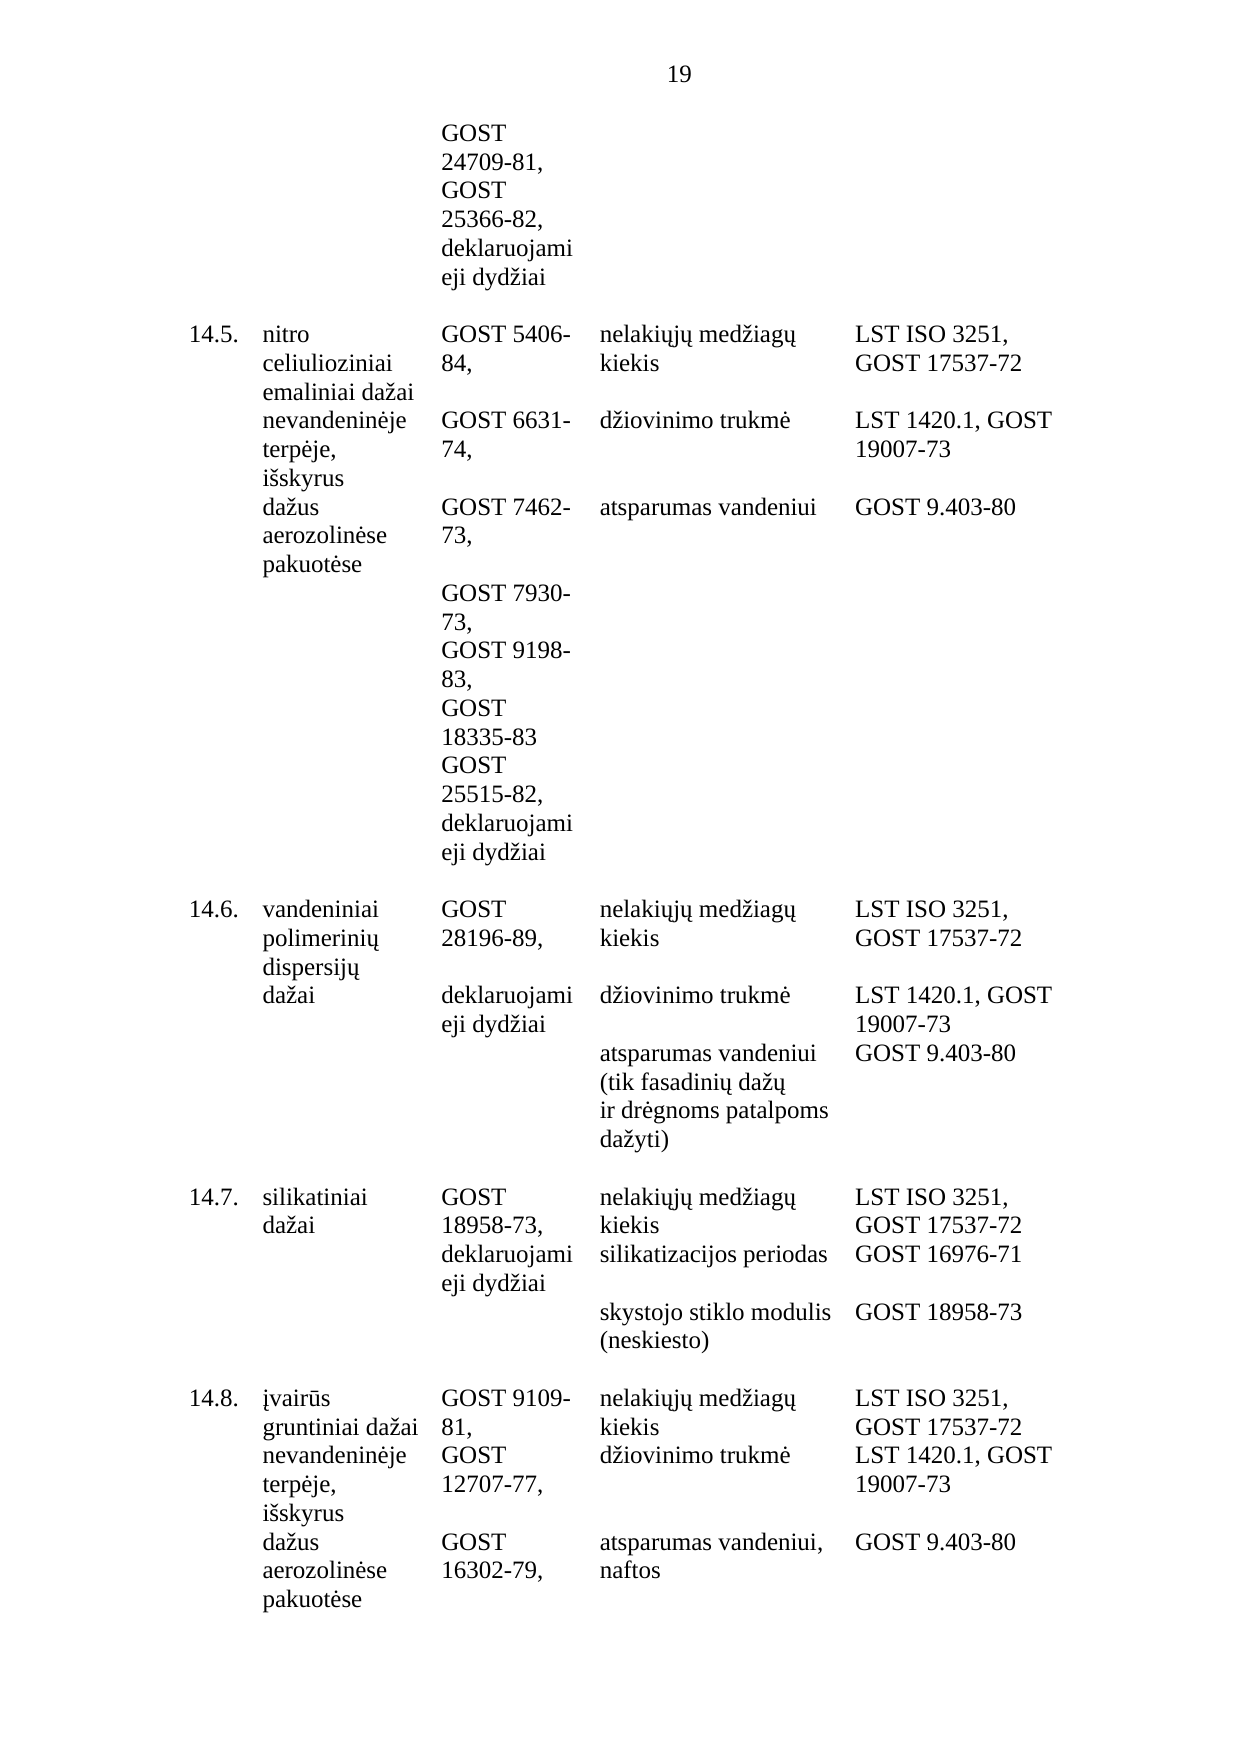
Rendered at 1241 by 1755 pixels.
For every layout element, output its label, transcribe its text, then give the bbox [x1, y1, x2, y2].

table_cell gost 9198-83, [430, 636, 588, 693]
table_cell gost 7930-73, [430, 578, 588, 636]
table_cell gost 9.403-80 [844, 1527, 1075, 1613]
table_cell [844, 636, 1075, 693]
table_cell gost 28196-89, [430, 894, 588, 981]
table_cell [588, 118, 844, 176]
table_cell gost 18958-73, [430, 1182, 588, 1239]
table_cell gost 12707-77, [430, 1441, 588, 1527]
table_cell [1075, 1038, 1181, 1096]
table_cell [177, 578, 251, 636]
table_cell dažus aerozolinėse pakuotėse [251, 492, 430, 578]
table_cell nelakiųjų medžiagų kiekis [588, 894, 844, 981]
table_cell gost 16976-71 [844, 1239, 1075, 1297]
table_cell [251, 1096, 430, 1153]
table_cell [588, 233, 844, 291]
table_cell [1075, 406, 1181, 492]
table_cell LST ISO 3251, gost 17537-72 [844, 1383, 1075, 1441]
table_cell atsparumas vandeniui, naftos [588, 1527, 844, 1613]
table_cell [588, 176, 844, 233]
table_cell deklaruojamieji dydžiai [430, 808, 588, 866]
table_cell gost 18335-83 [430, 693, 588, 751]
table_cell [1075, 1354, 1181, 1383]
table_cell dažus aerozolinėse pakuotėse [251, 1527, 430, 1613]
table_cell [251, 1239, 430, 1297]
table_cell [1075, 1297, 1181, 1354]
table_cell [251, 636, 430, 693]
table_cell [177, 636, 251, 693]
table_cell [251, 578, 430, 636]
table_cell [844, 1354, 1075, 1383]
table_cell skystojo stiklo modulis (neskiesto) [588, 1297, 844, 1354]
table_cell [430, 1038, 588, 1096]
table_cell LST ISO 3251, gost 17537-72 [844, 894, 1075, 981]
table_cell [430, 291, 588, 319]
table_cell [1075, 1383, 1181, 1441]
table_cell [177, 492, 251, 578]
table_cell deklaruojamieji dydžiai [430, 233, 588, 291]
table_cell deklaruojamieji dydžiai [430, 1239, 588, 1297]
table_cell [251, 1354, 430, 1383]
table_cell gost 18958-73 [844, 1297, 1075, 1354]
table_cell [177, 981, 251, 1038]
table_cell [844, 291, 1075, 319]
table_cell silikatizacijos periodas [588, 1239, 844, 1297]
table_cell silikatiniai dažai [251, 1182, 430, 1239]
table_cell džiovinimo trukmė [588, 406, 844, 492]
table_cell įvairūs gruntiniai dažai [251, 1383, 430, 1441]
table_cell 14.5. [177, 319, 251, 406]
table_cell lst 1420.1, gost 19007-73 [844, 406, 1075, 492]
table_cell nitro celiulioziniai emaliniai dažai [251, 319, 430, 406]
table_cell [1075, 808, 1181, 866]
table_cell [177, 808, 251, 866]
table_cell gost 9.403-80 [844, 492, 1075, 578]
table_cell [177, 1527, 251, 1613]
table_cell [430, 1096, 588, 1153]
table_cell atsparumas vandeniui [588, 492, 844, 578]
table_cell [1075, 636, 1181, 693]
table_cell [1075, 492, 1181, 578]
table_cell deklaruojamieji dydžiai [430, 981, 588, 1038]
table_cell gost 24709-81, [430, 118, 588, 176]
table_cell [844, 233, 1075, 291]
table_cell gost 6631-74, [430, 406, 588, 492]
table_cell [430, 1354, 588, 1383]
table_cell lst 1420.1, gost 19007-73 [844, 1441, 1075, 1527]
table_cell džiovinimo trukmė [588, 1441, 844, 1527]
table_cell [177, 233, 251, 291]
table_cell [1075, 693, 1181, 751]
table_cell 14.7. [177, 1182, 251, 1239]
table_cell [177, 1297, 251, 1354]
table_cell [251, 866, 430, 894]
table_cell [588, 1354, 844, 1383]
table_cell [1075, 1527, 1181, 1613]
table_cell 14.6. [177, 894, 251, 981]
table_cell 14.8. [177, 1383, 251, 1441]
table_cell [177, 751, 251, 808]
table_cell lst 1420.1, gost 19007-73 [844, 981, 1075, 1038]
table_cell [177, 1096, 251, 1153]
table_cell [251, 291, 430, 319]
table_cell vandeniniai polimerinių dispersijų [251, 894, 430, 981]
table_cell gost 9109-81, [430, 1383, 588, 1441]
table_cell [844, 808, 1075, 866]
table_cell [588, 636, 844, 693]
table_cell LST iso 3251, gost 17537-72 [844, 319, 1075, 406]
table_cell [177, 1153, 251, 1182]
table_cell [430, 1153, 588, 1182]
table_cell [844, 578, 1075, 636]
table_cell [844, 1153, 1075, 1182]
table_cell [1075, 1096, 1181, 1153]
table_cell [588, 751, 844, 808]
table_cell [588, 578, 844, 636]
table_cell [177, 1354, 251, 1383]
table_cell [177, 291, 251, 319]
table_cell [177, 866, 251, 894]
table_cell [1075, 578, 1181, 636]
table_cell [1075, 866, 1181, 894]
table_cell gost 5406-84, [430, 319, 588, 406]
table_cell nevandeninėje terpėje, išskyrus [251, 1441, 430, 1527]
table_cell [1075, 1153, 1181, 1182]
table_cell [588, 291, 844, 319]
table_cell [588, 693, 844, 751]
table_cell atsparumas vandeniui (tik fasadinių dažų [588, 1038, 844, 1096]
table_cell [1075, 894, 1181, 981]
table_cell [251, 693, 430, 751]
table_cell gost 25366-82, [430, 176, 588, 233]
table_cell LST ISO 3251, gost 17537-72 [844, 1182, 1075, 1239]
table_cell [177, 1038, 251, 1096]
table_cell [1075, 1441, 1181, 1527]
table_cell [844, 751, 1075, 808]
table_cell ir drėgnoms patalpoms dažyti) [588, 1096, 844, 1153]
table_cell [251, 176, 430, 233]
table_cell [177, 406, 251, 492]
table_cell [1075, 1239, 1181, 1297]
table_cell [588, 808, 844, 866]
table_cell [177, 693, 251, 751]
table_cell nelakiųjų medžiagų kiekis [588, 1383, 844, 1441]
table_cell dažai [251, 981, 430, 1038]
table_cell [251, 233, 430, 291]
table_cell [844, 1096, 1075, 1153]
table_cell nelakiųjų medžiagų kiekis [588, 1182, 844, 1239]
table_cell [251, 1038, 430, 1096]
table_cell gost 25515-82, [430, 751, 588, 808]
table_cell [177, 176, 251, 233]
table_cell nelakiųjų medžiagų kiekis [588, 319, 844, 406]
table_cell [251, 808, 430, 866]
table_cell [844, 118, 1075, 176]
table_cell [1075, 981, 1181, 1038]
table_cell [251, 751, 430, 808]
table_cell [1075, 751, 1181, 808]
table_cell [1075, 291, 1181, 319]
table_cell džiovinimo trukmė [588, 981, 844, 1038]
table_cell [844, 693, 1075, 751]
table_cell [251, 1297, 430, 1354]
table_cell nevandeninėje terpėje, išskyrus [251, 406, 430, 492]
table_cell [177, 118, 251, 176]
table_cell [177, 1441, 251, 1527]
table_cell [251, 118, 430, 176]
table_cell [430, 866, 588, 894]
table_cell [1075, 118, 1181, 176]
table_cell gost 7462-73, [430, 492, 588, 578]
table_cell [844, 176, 1075, 233]
table_cell [588, 1153, 844, 1182]
table_cell [1075, 176, 1181, 233]
table_cell [1075, 233, 1181, 291]
table_cell [177, 1239, 251, 1297]
table_cell [251, 1153, 430, 1182]
table_cell [1075, 319, 1181, 406]
table_cell gost 16302-79, [430, 1527, 588, 1613]
table_cell gost 9.403-80 [844, 1038, 1075, 1096]
table_cell [844, 866, 1075, 894]
table_cell [588, 866, 844, 894]
table_cell [430, 1297, 588, 1354]
table_cell [1075, 1182, 1181, 1239]
